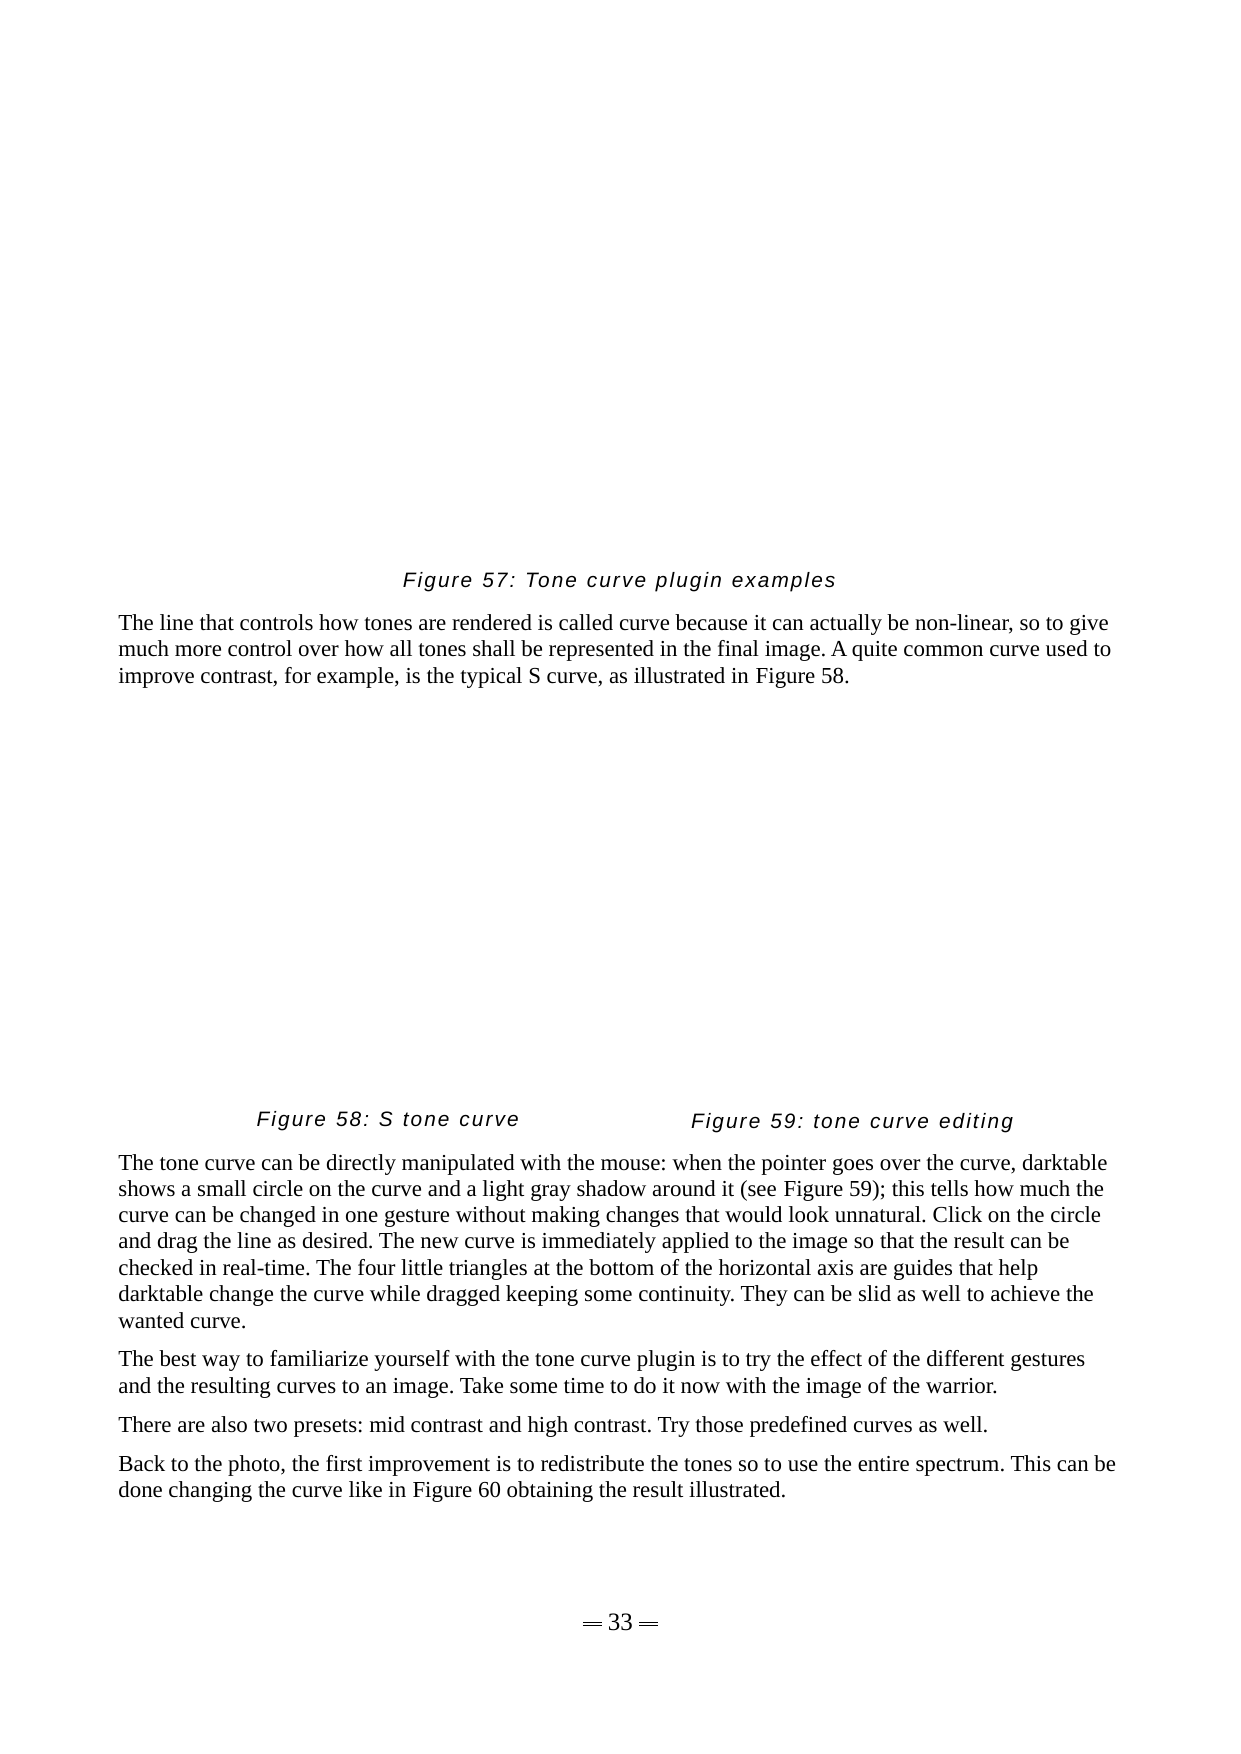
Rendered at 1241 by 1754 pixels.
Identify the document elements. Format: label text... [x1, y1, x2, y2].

text Back to the photo, the first improvement is to redistribute the tones so to use the entire spectrum. This can be done changing the curve like in Figure 60 obtaining the result illustrated. [118, 1449, 1122, 1502]
text Figure 57: Tone curve plugin examples [118, 130, 1122, 591]
text Figure 59: tone curve editing [653, 713, 1053, 1132]
text The line that controls how tones are rendered is called curve because it can actually be non-linear, so to give much more control over how all tones shall be represented in the final image. A quite common curve used to improve contrast, for example, is the typical S curve, as illustrated in Figure 58. [118, 591, 1122, 688]
text The tone curve can be directly manipulated with the mouse: when the pointer goes over the curve, darktable shows a small circle on the curve and a light gray shadow around it (see Figure 59); this tells how much the curve can be changed in one gesture without making changes that would look unnatural. Click on the circle and drag the line as desired. The new curve is immediately applied to the image so that the result can be checked in real-time. The four little triangles at the bottom of the horizontal axis are guides that help darktable change the curve while dragged keeping some continuity. They can be slid as well to achieve the wanted curve. [118, 701, 1122, 1333]
text Figure 58: S tone curve [185, 713, 591, 1131]
text The best way to familiarize yourself with the tone curve plugin is to try the effect of the different gestures and the resulting curves to an image. Take some time to do it now with the image of the warrior. [118, 1346, 1122, 1398]
text [118, 118, 1122, 130]
text There are also two presets: mid contrast and high contrast. Try those predefined curves as well. [118, 1411, 1122, 1437]
